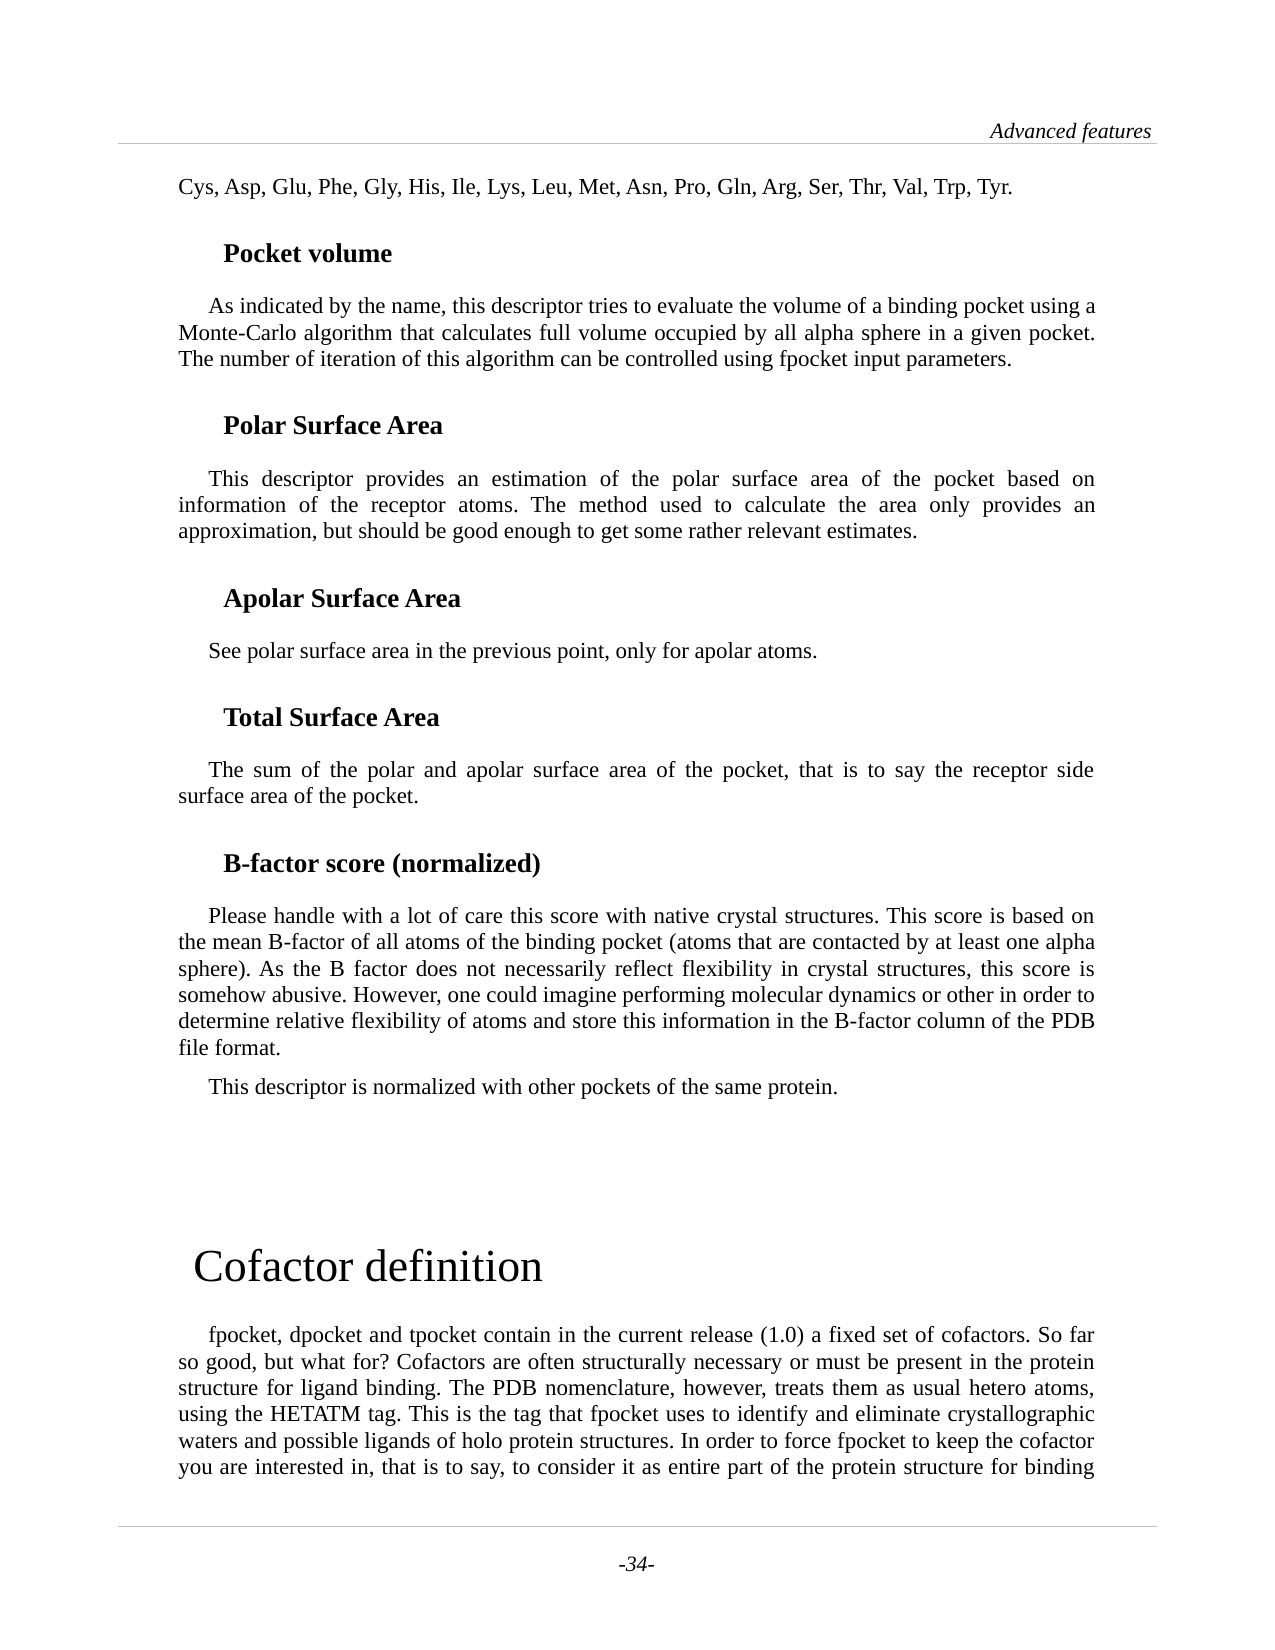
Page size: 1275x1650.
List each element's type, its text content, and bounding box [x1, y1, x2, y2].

subtitle Polar Surface Area [223, 409, 1157, 441]
text Cys, Asp, Glu, Phe, Gly, His, Ile, Lys, Leu, Met, Asn, Pro, Gln, Arg, Ser, Thr, Val, Trp, Tyr. [178, 173, 1097, 199]
subtitle B-factor score (normalized) [223, 847, 1157, 878]
subtitle Apolar Surface Area [223, 582, 1157, 613]
text This descriptor is normalized with other pockets of the same protein. [178, 1073, 1097, 1099]
text As indicated by the name, this descriptor tries to evaluate the volume of a binding pocket using a Monte-Carlo algorithm that calculates full volume occupied by all alpha sphere in a given pocket. The number of iteration of this algorithm can be controlled using fpocket input parameters. [178, 292, 1097, 371]
text See polar surface area in the previous point, only for apolar atoms. [178, 637, 1097, 663]
text This descriptor provides an estimation of the polar surface area of the pocket based on information of the receptor atoms. The method used to calculate the area only provides an approximation, but should be good enough to get some rather relevant estimates. [178, 464, 1097, 544]
subtitle Pocket volume [223, 237, 1157, 268]
text fpocket, dpocket and tpocket contain in the current release (1.0) a fixed set of cofactors. So far so good, but what for? Cofactors are often structurally necessary or must be present in the protein structure for ligand binding. The PDB nomenclature, however, treats them as usual hetero atoms, using the HETATM tag. This is the tag that fpocket uses to identify and eliminate crystallographic waters and possible ligands of holo protein structures. In order to force fpocket to keep the cofactor you are interested in, that is to say, to consider it as entire part of the protein structure for binding [178, 1321, 1097, 1479]
subtitle Total Surface Area [223, 701, 1157, 732]
subtitle Cofactor definition [193, 1239, 1157, 1291]
text The sum of the polar and apolar surface area of the pocket, that is to say the receptor side surface area of the pocket. [178, 756, 1097, 809]
text Please handle with a lot of care this score with native crystal structures. This score is based on the mean B-factor of all atoms of the binding pocket (atoms that are contacted by at least one alpha sphere). As the B factor does not necessarily reflect flexibility in crystal structures, this score is somehow abusive. However, one could imagine performing molecular dynamics or other in order to determine relative flexibility of atoms and store this information in the B-factor column of the PDB file format. [178, 902, 1097, 1060]
